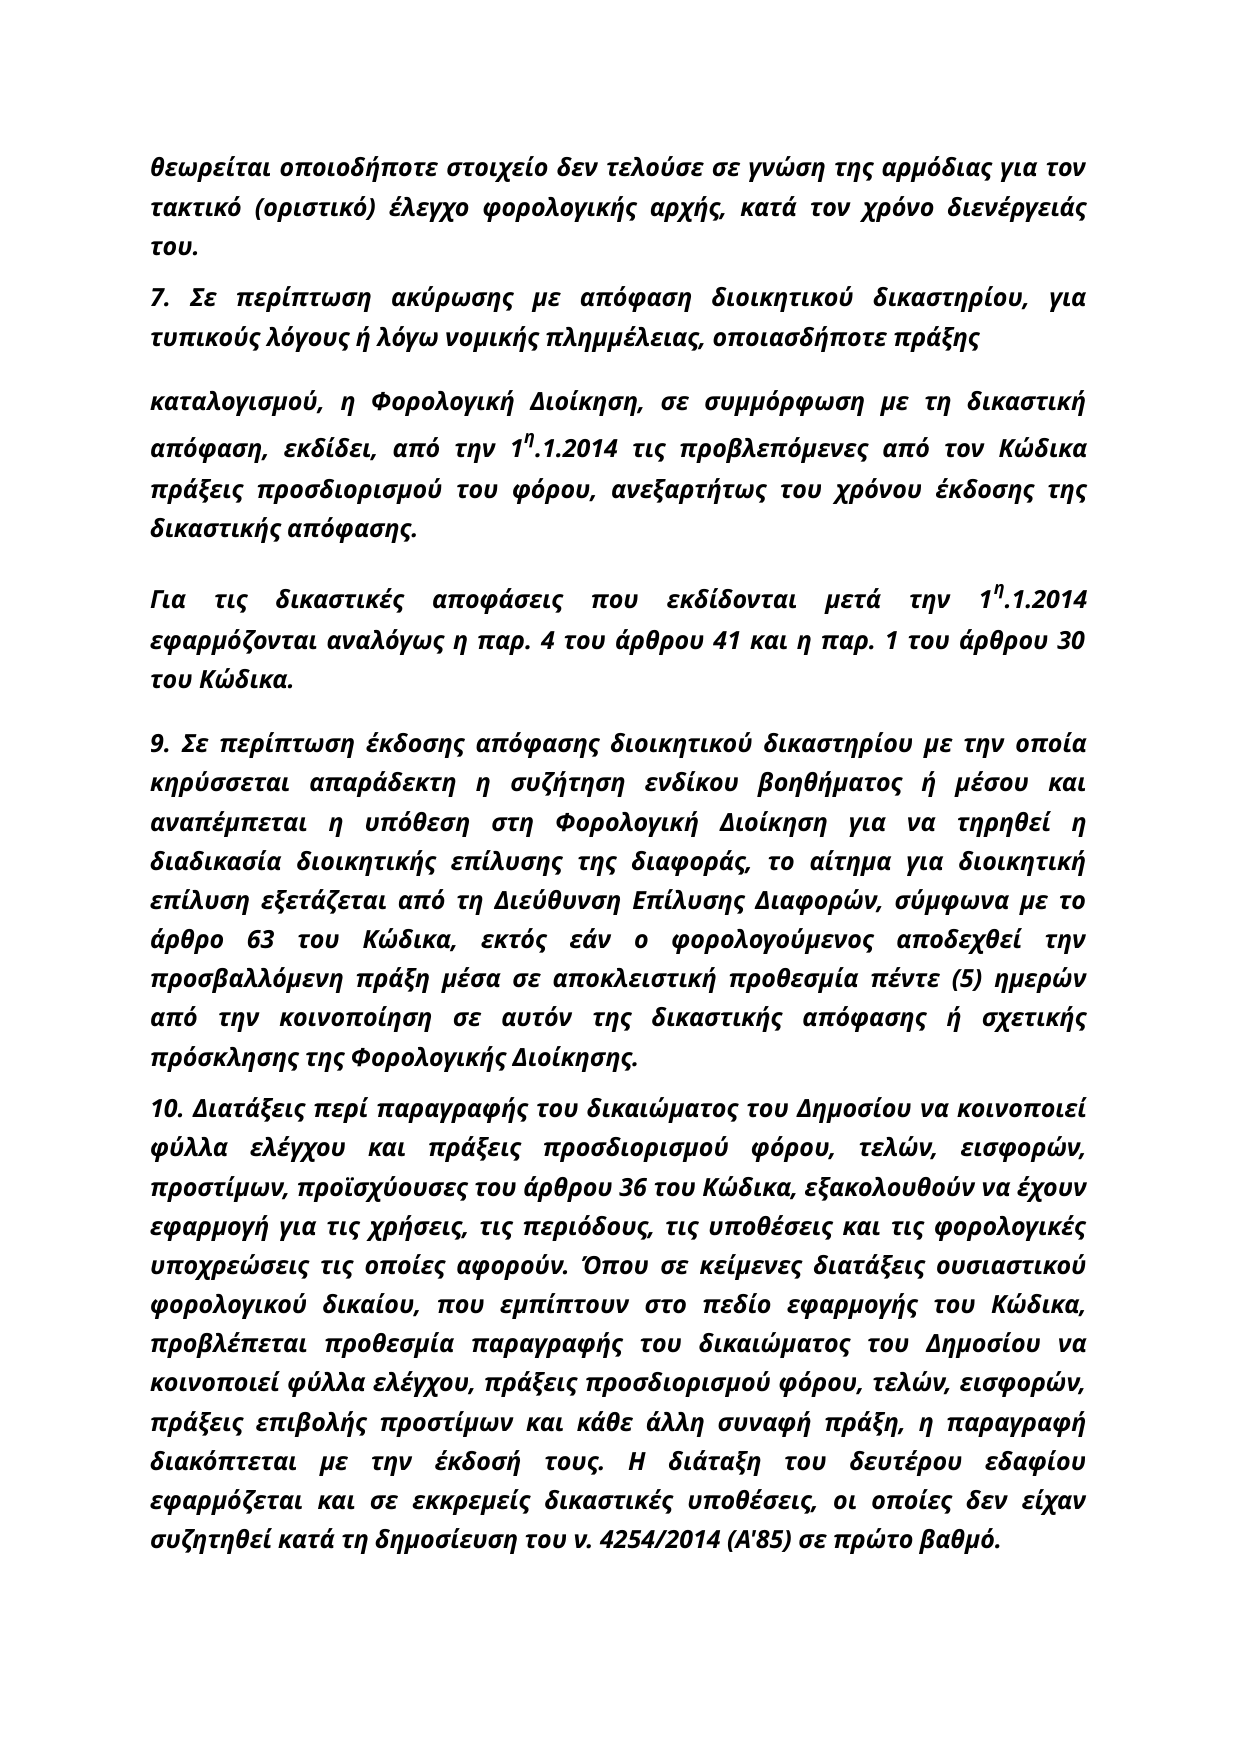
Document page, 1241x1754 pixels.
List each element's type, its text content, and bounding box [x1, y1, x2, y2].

text 10. Διατάξεις περί παραγραφής του δικαιώματος του Δημοσίου να κοινοποιεί φύλλα ελέγχου και πράξεις προσδιορισμού φόρου, τελών, εισφορών, προστίμων, προϊσχύουσες του άρθρου 36 του Κώδικα, εξακολουθούν να έχουν εφαρμογή για τις χρήσεις, τις περιόδους, τις υποθέσεις και τις φορολογικές υποχρεώσεις τις οποίες αφορούν. Όπου σε κείμενες διατάξεις ουσιαστικού φορολογικού δικαίου, που εμπίπτουν στο πεδίο εφαρμογής του Κώδικα, προβλέπεται προθεσμία παραγραφής του δικαιώματος του Δημοσίου να κοινοποιεί φύλλα ελέγχου, πράξεις προσδιορισμού φόρου, τελών, εισφορών, πράξεις επιβολής προστίμων και κάθε άλλη συναφή πράξη, η παραγραφή διακόπτεται με την έκδοσή τους. Η διάταξη του δευτέρου εδαφίου εφαρμόζεται και σε εκκρεμείς δικαστικές υποθέσεις, οι οποίες δεν είχαν συζητηθεί κατά τη δημοσίευση του ν. 4254/2014 (Α'85) σε πρώτο βαθμό. [150, 1091, 1090, 1556]
text Για τις δικαστικές αποφάσεις που εκδίδονται μετά την 1η.1.2014 εφαρμόζονται αναλόγως η παρ. 4 του άρθρου 41 και η παρ. 1 του άρθρου 30 του Κώδικα. [150, 575, 1090, 696]
text 7. Σε περίπτωση ακύρωσης με απόφαση διοικητικού δικαστηρίου, για τυπικούς λόγους ή λόγω νομικής πλημμέλειας, οποιασδήποτε πράξης [150, 280, 1090, 353]
text θεωρείται οποιοδήποτε στοιχείο δεν τελούσε σε γνώση της αρμόδιας για τον τακτικό (οριστικό) έλεγχο φορολογικής αρχής, κατά τον χρόνο διενέργειάς του. [150, 150, 1090, 262]
text καταλογισμού, η Φορολογική Διοίκηση, σε συμμόρφωση με τη δικαστική απόφαση, εκδίδει, από την 1η.1.2014 τις προβλεπόμενες από τον Κώδικα πράξεις προσδιορισμού του φόρου, ανεξαρτήτως του χρόνου έκδοσης της δικαστικής απόφασης. [150, 383, 1090, 545]
text 9. Σε περίπτωση έκδοσης απόφασης διοικητικού δικαστηρίου με την οποία κηρύσσεται απαράδεκτη η συζήτηση ενδίκου βοηθήματος ή μέσου και αναπέμπεται η υπόθεση στη Φορολογική Διοίκηση για να τηρηθεί η διαδικασία διοικητικής επίλυσης της διαφοράς, το αίτημα για διοικητική επίλυση εξετάζεται από τη Διεύθυνση Επίλυσης Διαφορών, σύμφωνα με το άρθρο 63 του Κώδικα, εκτός εάν ο φορολογούμενος αποδεχθεί την προσβαλλόμενη πράξη μέσα σε αποκλειστική προθεσμία πέντε (5) ημερών από την κοινοποίηση σε αυτόν της δικαστικής απόφασης ή σχετικής πρόσκλησης της Φορολογικής Διοίκησης. [150, 726, 1090, 1073]
